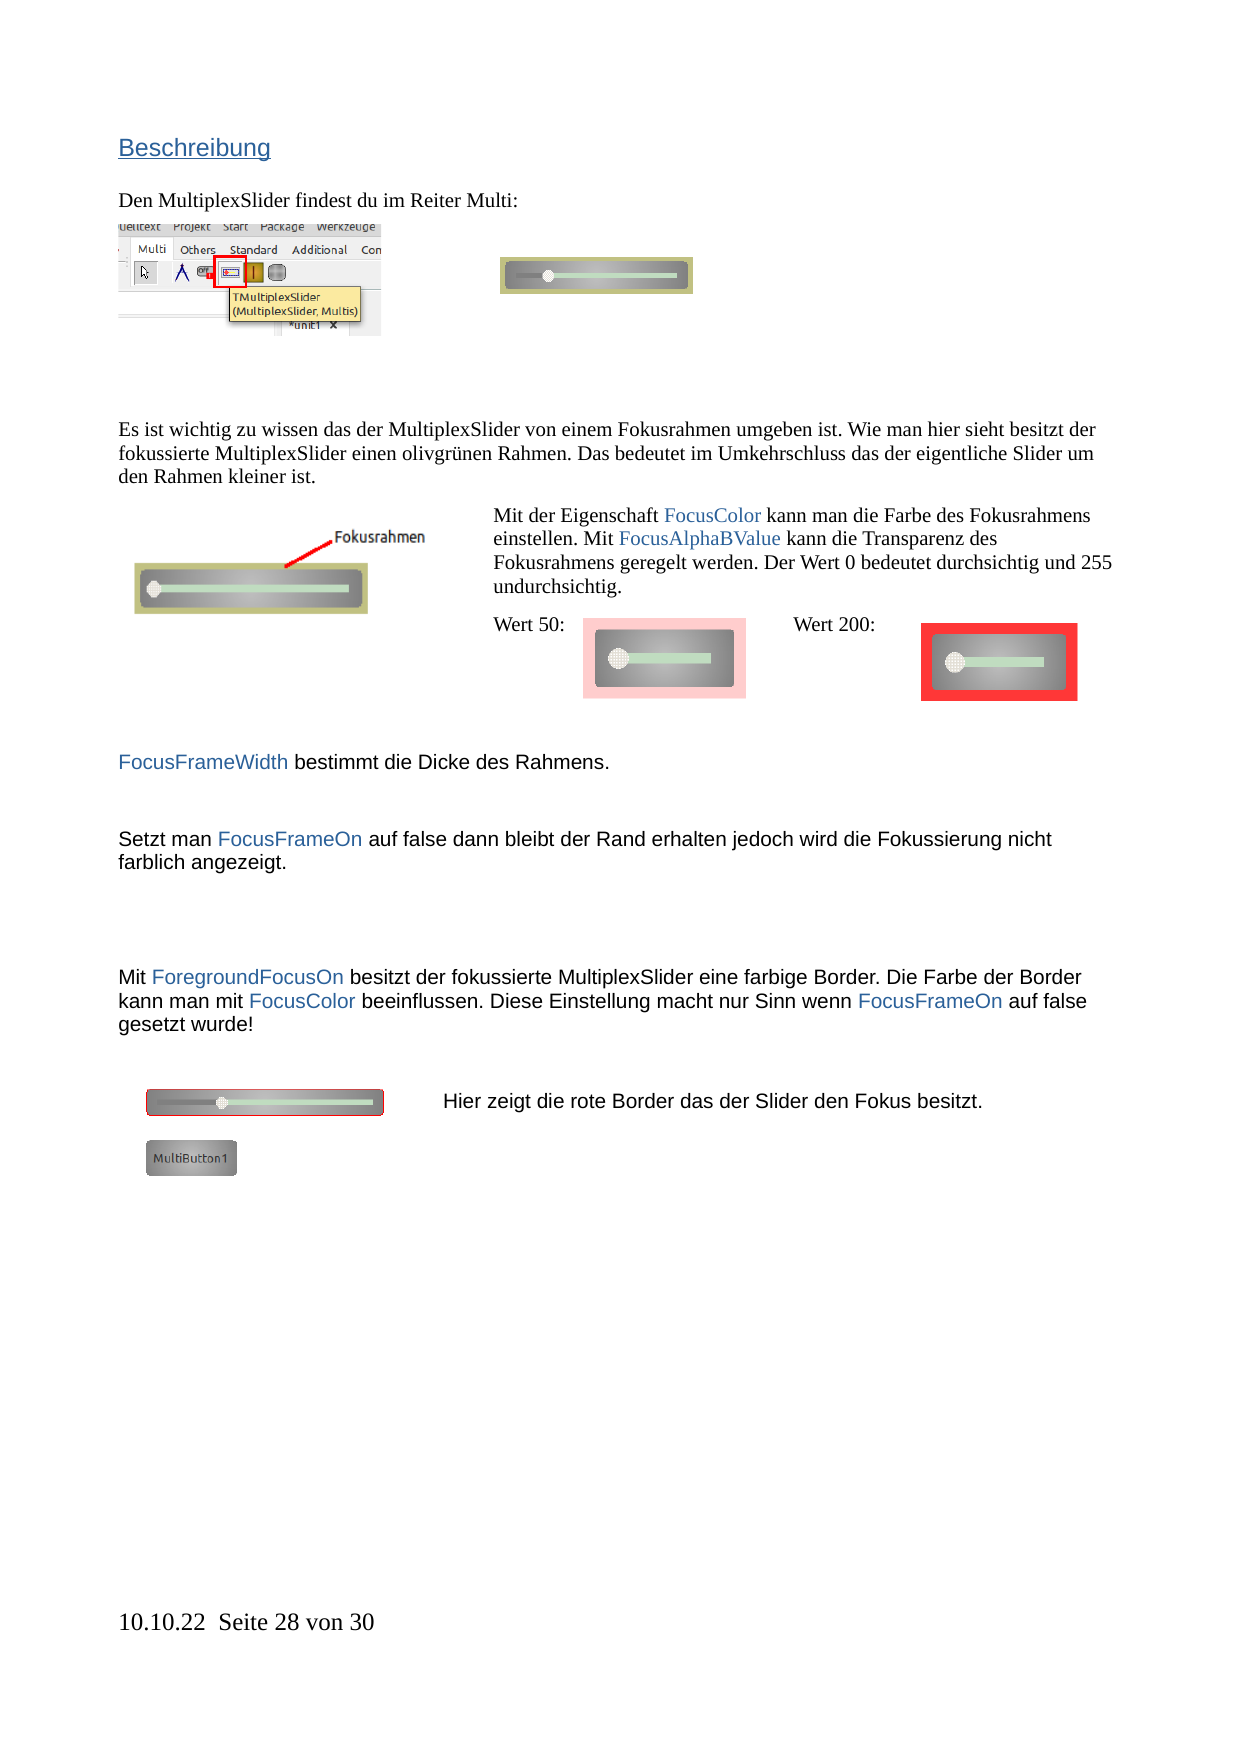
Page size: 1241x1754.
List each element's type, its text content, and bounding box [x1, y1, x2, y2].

text Setzt man FocusFrameOn auf false dann bleibt der Rand erhalten jedoch wird die Fokussierung nicht farblich angezeigt. [118, 827, 1122, 874]
picture [118, 224, 382, 336]
text Wert 50: [118, 612, 576, 660]
text Es ist wichtig zu wissen das der MultiplexSlider von einem Fokusrahmen umgeben ist. Wie man hier sieht besitzt der fokussierte MultiplexSlider einen olivgrünen Rahmen. Das bedeutet im Umkehrschluss das der eigentliche Slider um den Rahmen kleiner ist. [118, 418, 1122, 489]
picture [489, 245, 704, 304]
picture [576, 612, 754, 709]
text Mit ForegroundFocusOn besitzt der fokussierte MultiplexSlider eine farbige Border. Die Farbe der Border kann man mit FocusColor beeinflussen. Diese Einstellung macht nur Sinn wenn FocusFrameOn auf false gesetzt wurde! [118, 966, 1122, 1036]
subtitle Beschreibung [118, 133, 1122, 161]
text Hier zeigt die rote Border das der Slider den Fokus besitzt. [425, 1089, 1122, 1113]
text Wert 200: [754, 612, 1122, 660]
text FocusFrameWidth bestimmt die Dicke des Rahmens. [118, 751, 1122, 774]
text Mit der Eigenschaft FocusColor kann man die Farbe des Fokusrahmens einstellen. Mit FocusAlphaBValue kann die Transparenz des Fokusrahmens geregelt werden. Der Wert 0 bedeutet durchsichtig und 255 undurchsichtig. [118, 503, 1122, 598]
picture [120, 1068, 425, 1205]
picture [119, 516, 439, 637]
picture [914, 616, 1086, 711]
text Den MultiplexSlider findest du im Reiter Multi: [118, 188, 1122, 212]
